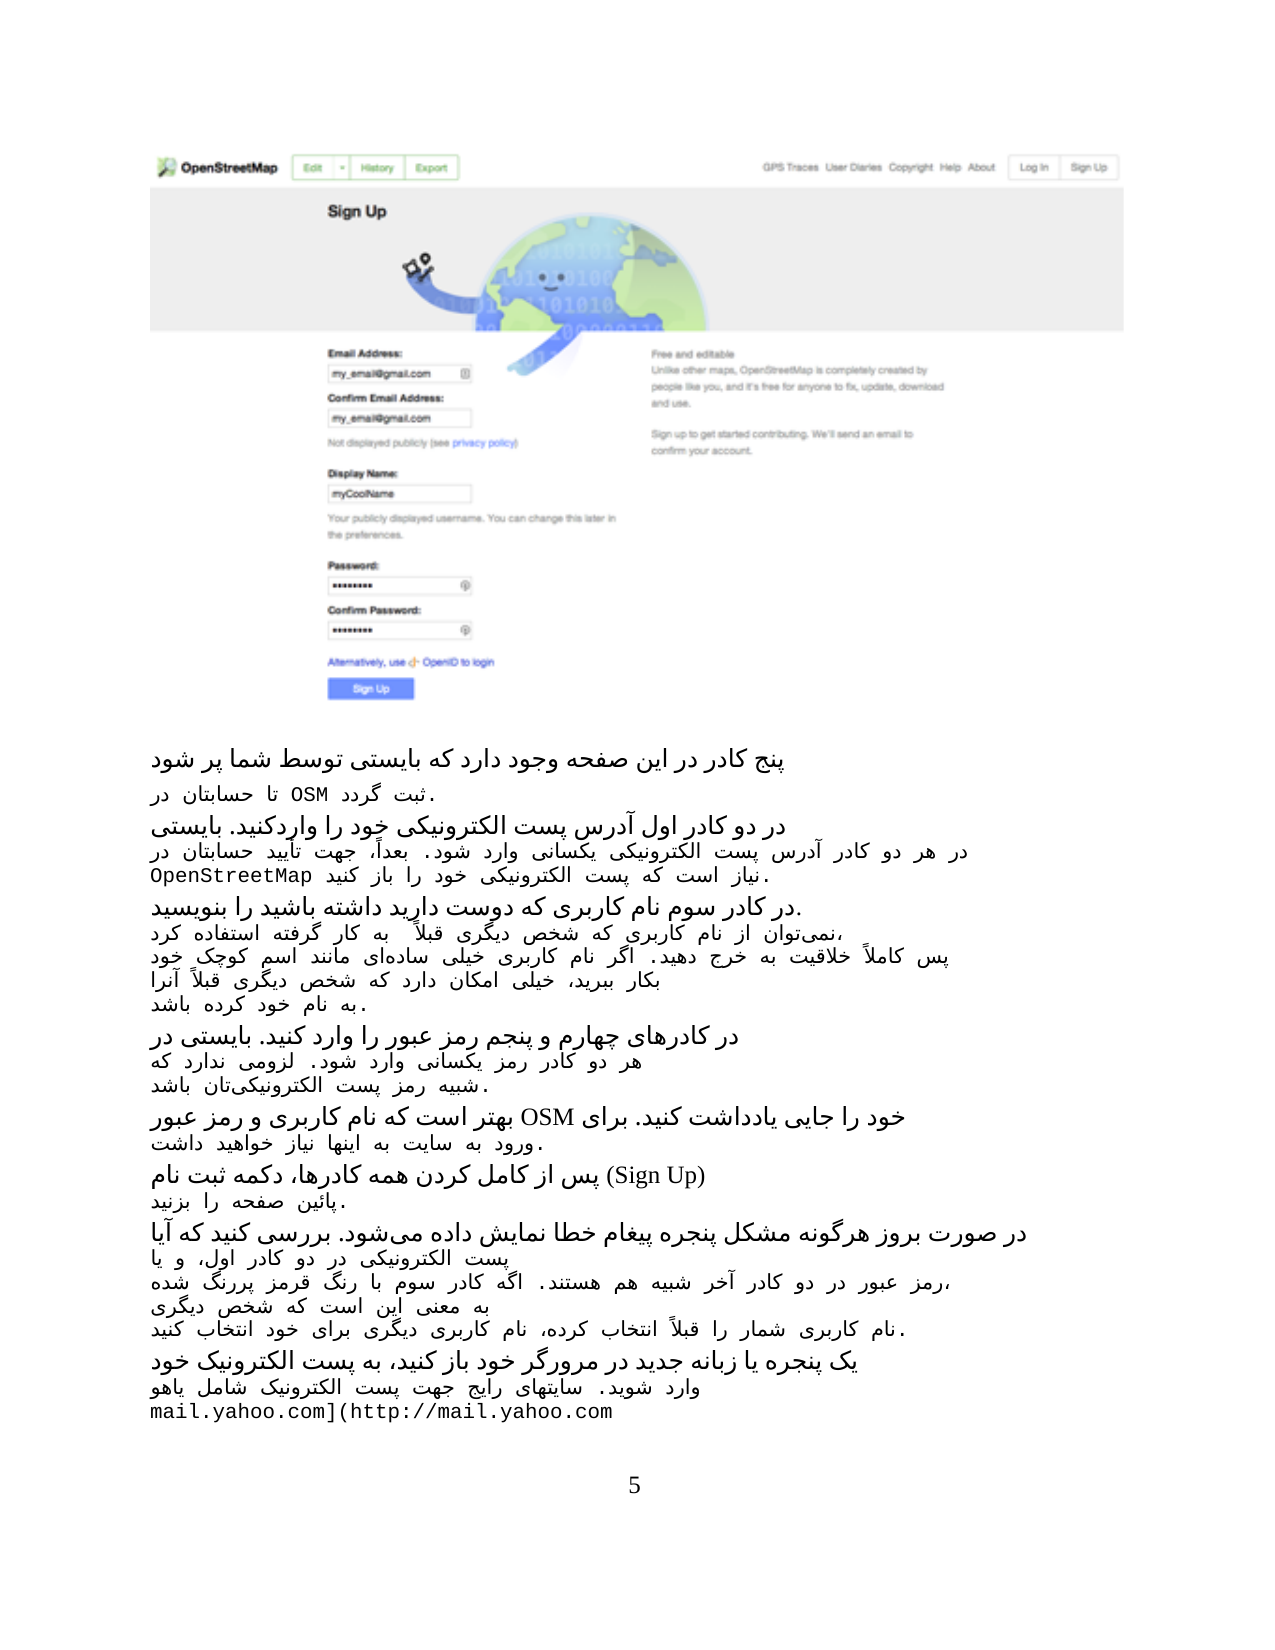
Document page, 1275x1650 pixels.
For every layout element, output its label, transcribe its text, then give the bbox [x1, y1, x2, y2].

text هر دو کادر رمز یکسانی وارد شود. لزومی ندارد که [150, 1052, 1125, 1075]
picture [150, 150, 1124, 723]
text نمی‌توان از نام کاربری که شخص دیگری قبلاً به کار گرفته استفاده کرد، [150, 923, 1125, 947]
text پائین صفحه را بزنید. [150, 1191, 1125, 1214]
text در هر دو کادر آدرس پست الکترونیکی یکسانی وارد شود. بعداً، جهت تأیید حسابتان در [150, 842, 1125, 865]
text در کادر سوم نام کاربری که دوست دارید داشته باشید را بنویسید. [150, 889, 1125, 923]
text پست الکترونیکی در دو کادر اول، و یا [150, 1248, 1125, 1272]
text نام کاربری شمار را قبلاً انتخاب کرده، نام کاربری دیگری برای خود انتخاب کنید. [150, 1319, 1125, 1343]
text تا حسابتان در OSM ثبت گردد. [150, 784, 1125, 807]
text OpenStreetMap نیاز است که پست الکترونیکی خود را باز کنید. [150, 865, 1125, 889]
text وارد شوید. سایتهای رایج جهت پست الکترونیک شامل یاهو mail.yahoo.com](http://mail.yahoo.com [150, 1377, 1125, 1424]
text در دو کادر اول آدرس پست الکترونیکی خود را واردکنید. بایستی [150, 807, 1125, 842]
text پنج کادر در این صفحه وجود دارد که بایستی توسط شما پر شود [150, 741, 1125, 775]
text در کادرهای چهارم و پنجم رمز عبور را وارد کنید. بایستی در [150, 1017, 1125, 1052]
text رمز عبور در دو کادر آخر شبیه هم هستند. اگه کادر سوم با رنگ قرمز پررنگ شده، [150, 1272, 1125, 1296]
text پس از کامل کردن همه کادرها، دکمه ثبت نام (Sign Up) [150, 1157, 1125, 1191]
text یک پنجره یا زبانه جدید در مرورگر خود باز کنید، به پست الکترونیک خود [150, 1343, 1125, 1377]
text ورود به سایت به اینها نیاز خواهید داشت. [150, 1133, 1125, 1157]
text بکار ببرید، خیلی امکان دارد که شخص دیگری قبلاً آنرا [150, 970, 1125, 994]
text شبیه رمز پست الکترونیکی‌تان باشد. [150, 1075, 1125, 1099]
text در صورت بروز هرگونه مشکل پنجره پیغام خطا نمایش داده می‌شود. بررسی کنید که آیا [150, 1214, 1125, 1248]
text بهتر است که نام کاربری و رمز عبور OSM خود را جایی یادداشت کنید. برای [150, 1099, 1125, 1133]
text به نام خود کرده باشد. [150, 994, 1125, 1017]
text به معنی این است که شخص دیگری [150, 1296, 1125, 1319]
text پس کاملاً خلاقیت به خرج دهید. اگر نام کاربری خیلی ساده‌ای مانند اسم کوچک خود [150, 947, 1125, 970]
